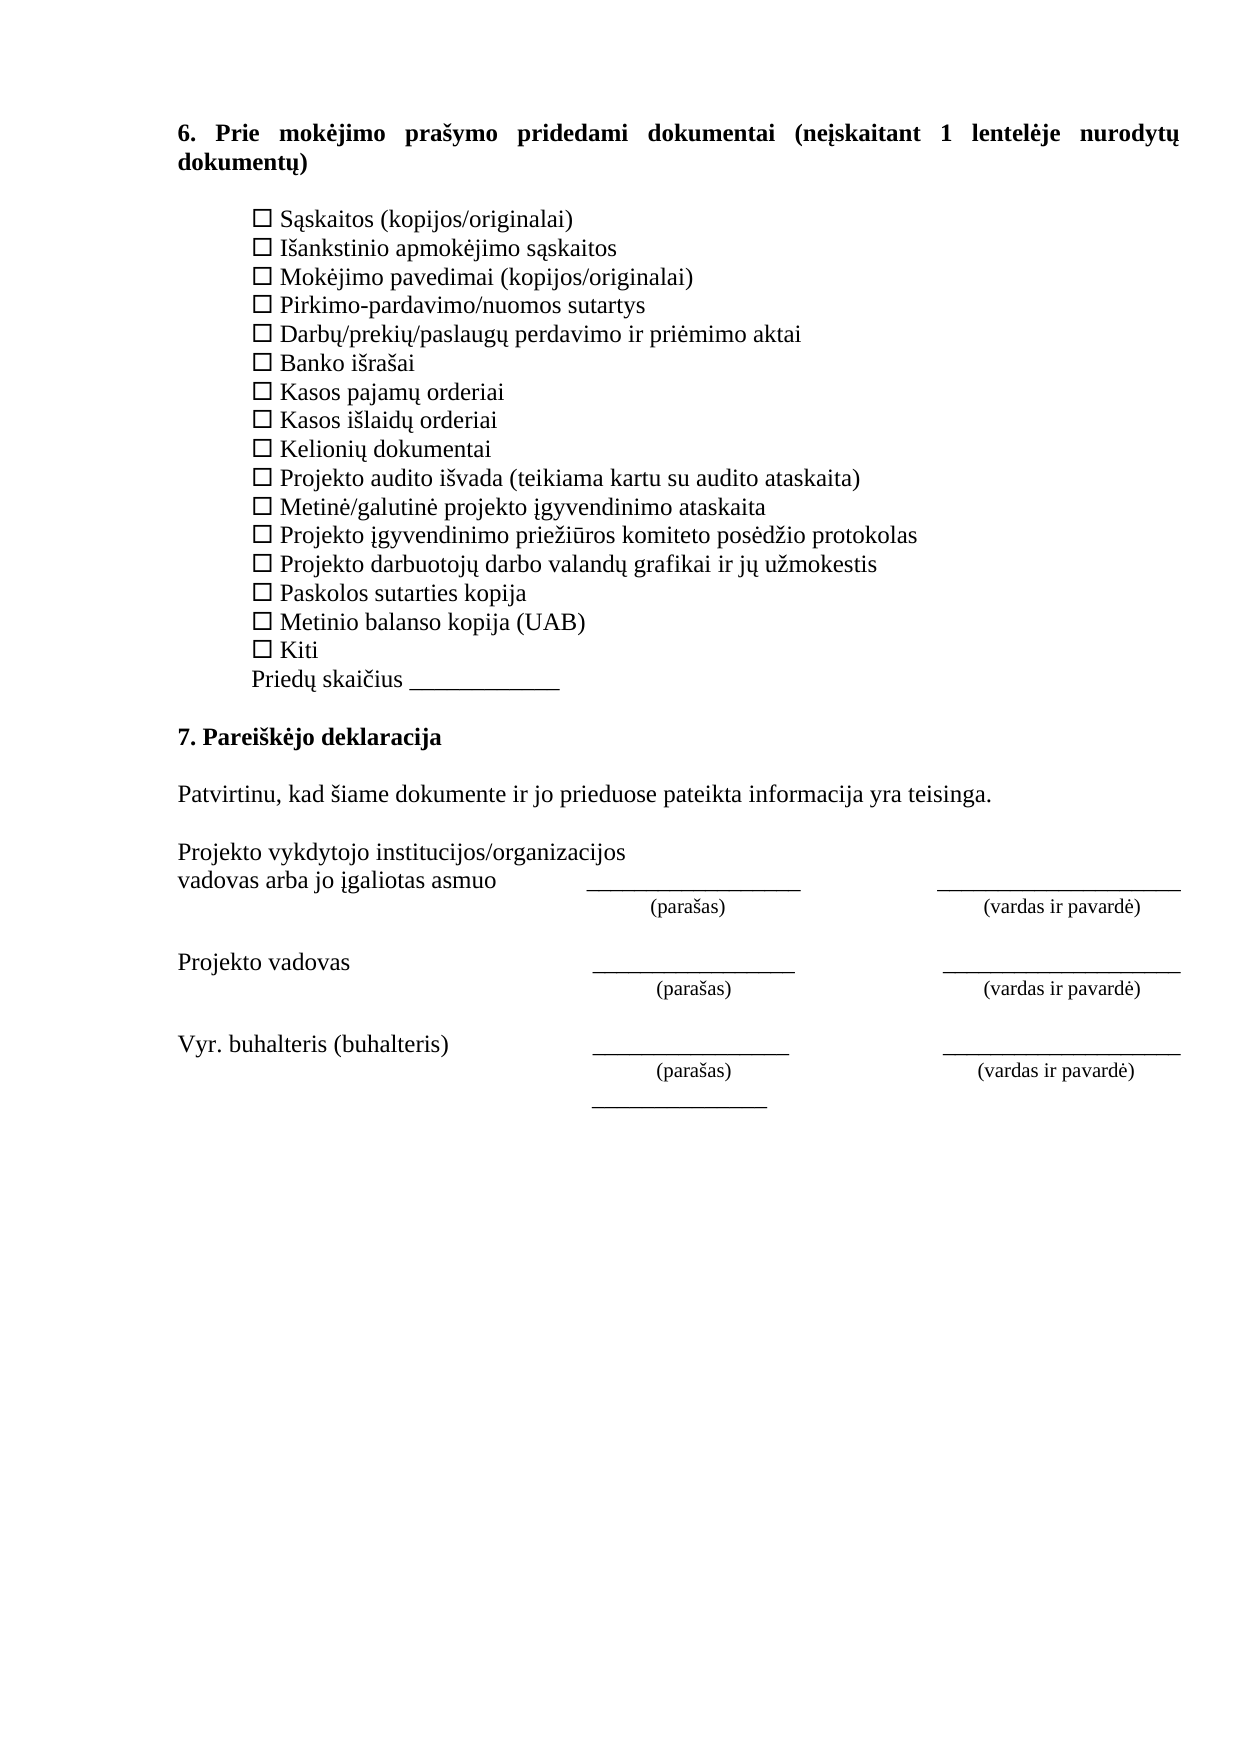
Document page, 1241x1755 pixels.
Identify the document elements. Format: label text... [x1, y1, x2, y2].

text Projekto vadovas [177, 947, 1181, 976]
text Projekto vykdytojo institucijos/organizacijos [177, 837, 1181, 866]
text Patvirtinu, kad šiame dokumente ir jo prieduose pateikta informacija yra teisinga. [177, 779, 1181, 808]
text  Metinio balanso kopija (UAB) [177, 607, 1181, 636]
text  Darbų/prekių/paslaugų perdavimo ir priėmimo aktai [177, 319, 1181, 348]
text  Sąskaitos (kopijos/originalai) [177, 204, 1181, 233]
text (parašas) (vardas ir pavardė) [177, 894, 1181, 918]
text  Banko išrašai [177, 348, 1181, 377]
text (parašas) (vardas ir pavardė) [177, 976, 1181, 1000]
text  Kasos pajamų orderiai [177, 377, 1181, 406]
text  Kelionių dokumentai [177, 434, 1181, 463]
text 6. Prie mokėjimo prašymo pridedami dokumentai (neįskaitant 1 lentelėje nurodytų dokumentų) [177, 118, 1181, 176]
text vadovas arba jo įgaliotas asmuo [177, 866, 1181, 894]
text 7. Pareiškėjo deklaracija [177, 722, 1181, 751]
text  Metinė/galutinė projekto įgyvendinimo ataskaita [177, 492, 1181, 521]
text  Pirkimo-pardavimo/nuomos sutartys [177, 291, 1181, 319]
text ______________ [177, 1082, 1181, 1110]
text  Išankstinio apmokėjimo sąskaitos [177, 233, 1181, 262]
text  Kasos išlaidų orderiai [177, 406, 1181, 434]
text  Mokėjimo pavedimai (kopijos/originalai) [177, 262, 1181, 291]
text  Paskolos sutarties kopija [177, 578, 1181, 607]
text  Projekto įgyvendinimo priežiūros komiteto posėdžio protokolas [177, 521, 1181, 549]
text  Kiti [177, 636, 1181, 664]
text (parašas) (vardas ir pavardė) [177, 1057, 1181, 1082]
text Vyr. buhalteris (buhalteris) [177, 1029, 1181, 1057]
text  Projekto audito išvada (teikiama kartu su audito ataskaita) [177, 463, 1181, 492]
text Priedų skaičius ____________ [177, 664, 1181, 693]
text  Projekto darbuotojų darbo valandų grafikai ir jų užmokestis [177, 549, 1181, 578]
